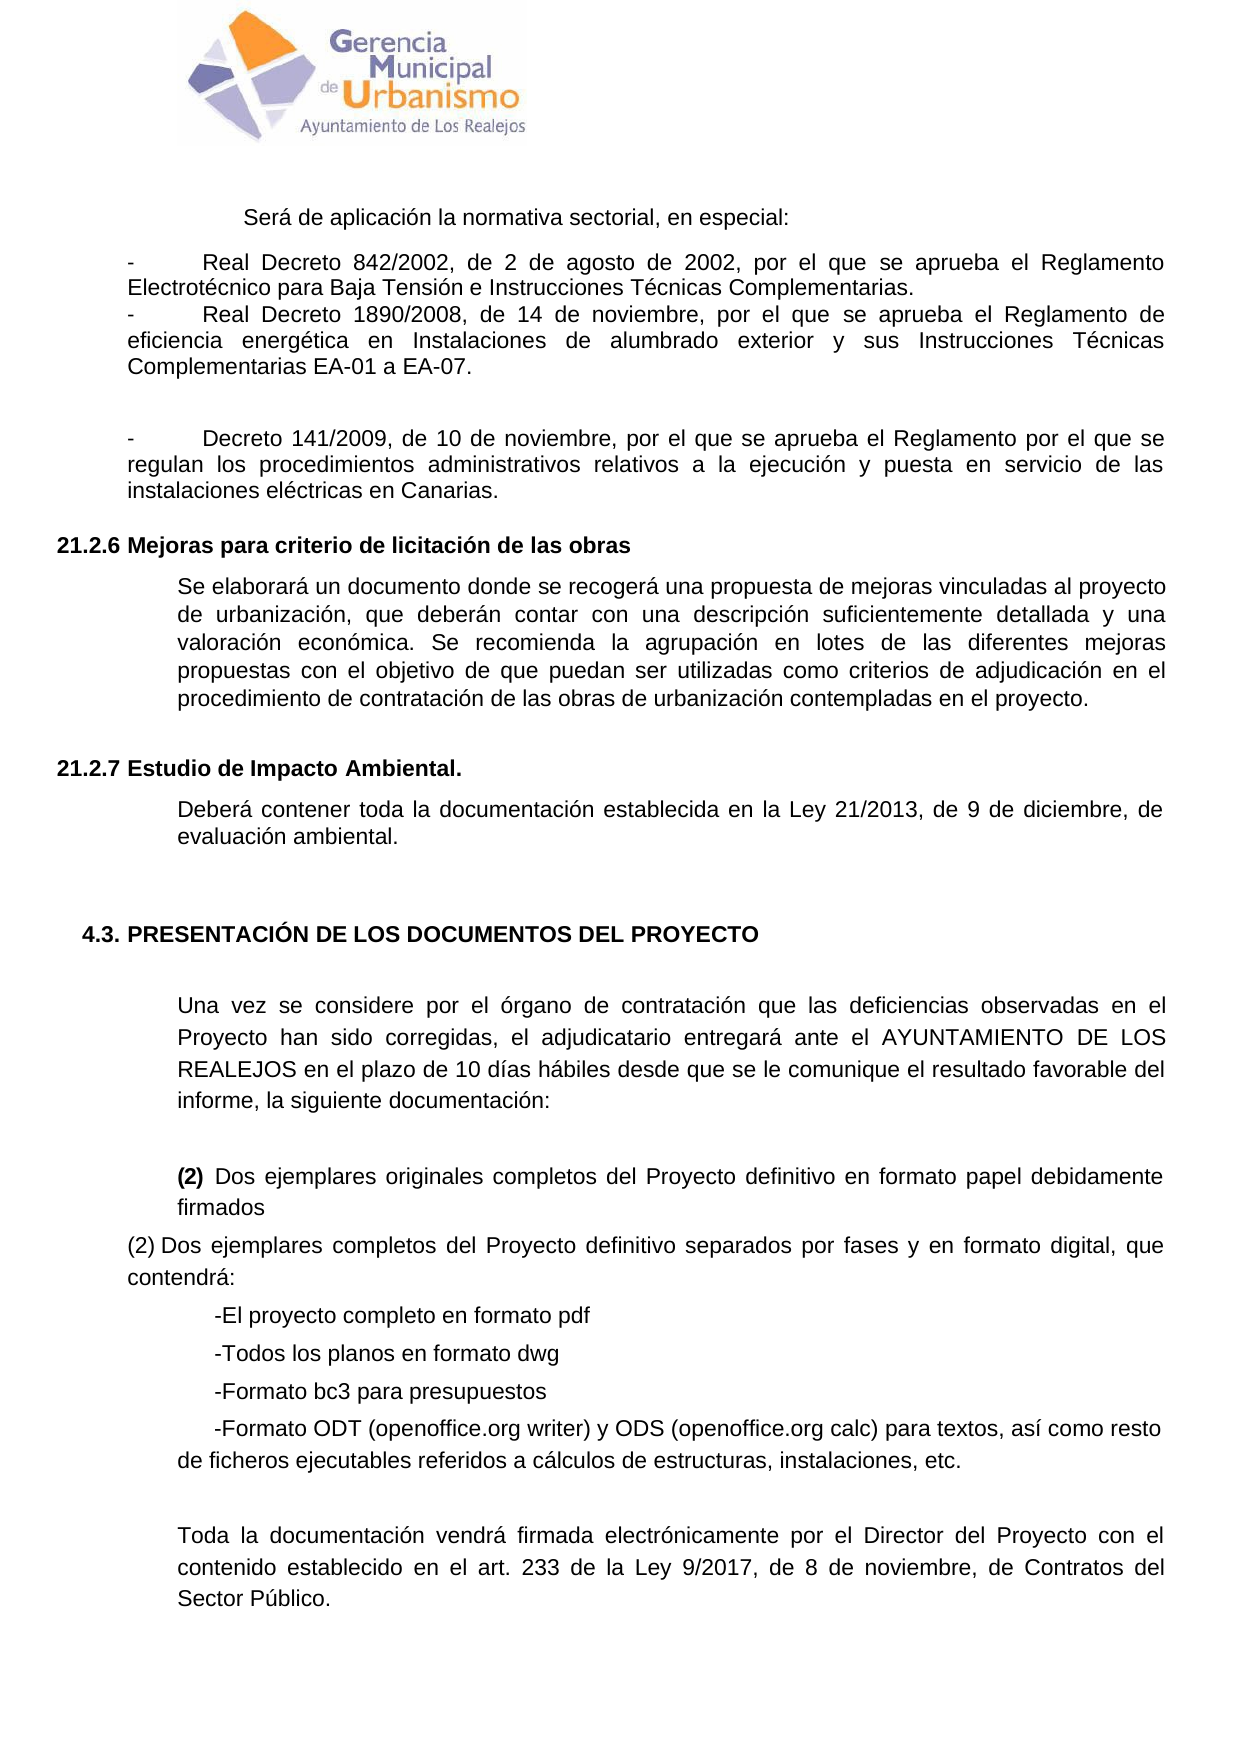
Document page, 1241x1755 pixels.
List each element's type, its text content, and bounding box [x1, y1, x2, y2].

list Estudio de Impacto Ambiental. [57, 754, 1207, 781]
list Real Decreto 1890/2008, de 14 de noviembre, por el que se aprueba el Reglamento de eficiencia energética en Instalaciones de alumbrado exterior y sus Instrucciones Técnicas Complementarias EA-01 a EA-07. [127, 301, 1165, 379]
text -Todos los planos en formato dwg [214, 1339, 1207, 1366]
text Se elaborará un documento donde se recogerá una propuesta de mejoras vinculadas al proyecto de urbanización, que deberán contar con una descripción suficientemente detallada y una valoración económica. Se recomienda la agrupación en lotes de las diferentes mejoras propuestas con el objetivo de que puedan ser utilizadas como criterios de adjudicación en el procedimiento de contratación de las obras de urbanización contempladas en el proyecto. [177, 573, 1167, 712]
text Deberá contener toda la documentación establecida en la Ley 21/2013, de 9 de diciembre, de evaluación ambiental. [177, 796, 1165, 849]
text Una vez se considere por el órgano de contratación que las deficiencias observadas en el Proyecto han sido corregidas, el adjudicatario entregará ante el AYUNTAMIENTO DE LOS REALEJOS en el plazo de 10 días hábiles desde que se le comunique el resultado favorable del informe, la siguiente documentación: [177, 992, 1166, 1113]
list PRESENTACIÓN DE LOS DOCUMENTOS DEL PROYECTO [82, 921, 1207, 947]
text -Formato bc3 para presupuestos [214, 1378, 1207, 1404]
text Toda la documentación vendrá firmada electrónicamente por el Director del Proyecto con el contenido establecido en el art. 233 de la Ley 9/2017, de 8 de noviembre, de Contratos del Sector Público. [177, 1522, 1165, 1612]
list Dos ejemplares originales completos del Proyecto definitivo en formato papel debidamente firmados [177, 1163, 1165, 1221]
list Decreto 141/2009, de 10 de noviembre, por el que se aprueba el Reglamento por el que se regulan los procedimientos administrativos relativos a la ejecución y puesta en servicio de las instalaciones eléctricas en Canarias. [127, 425, 1165, 503]
list Mejoras para criterio de licitación de las obras [57, 532, 1207, 558]
text -El proyecto completo en formato pdf [214, 1302, 1207, 1328]
text -Formato ODT (openoffice.org writer) y ODS (openoffice.org calc) para textos, así como resto de ficheros ejecutables referidos a cálculos de estructuras, instalaciones, etc. [177, 1415, 1166, 1473]
list Dos ejemplares completos del Proyecto definitivo separados por fases y en formato digital, que contendrá: [127, 1232, 1165, 1290]
text Será de aplicación la normativa sectorial, en especial: [243, 203, 1207, 230]
list Real Decreto 842/2002, de 2 de agosto de 2002, por el que se aprueba el Reglamento Electrotécnico para Baja Tensión e Instrucciones Técnicas Complementarias. [127, 249, 1164, 301]
